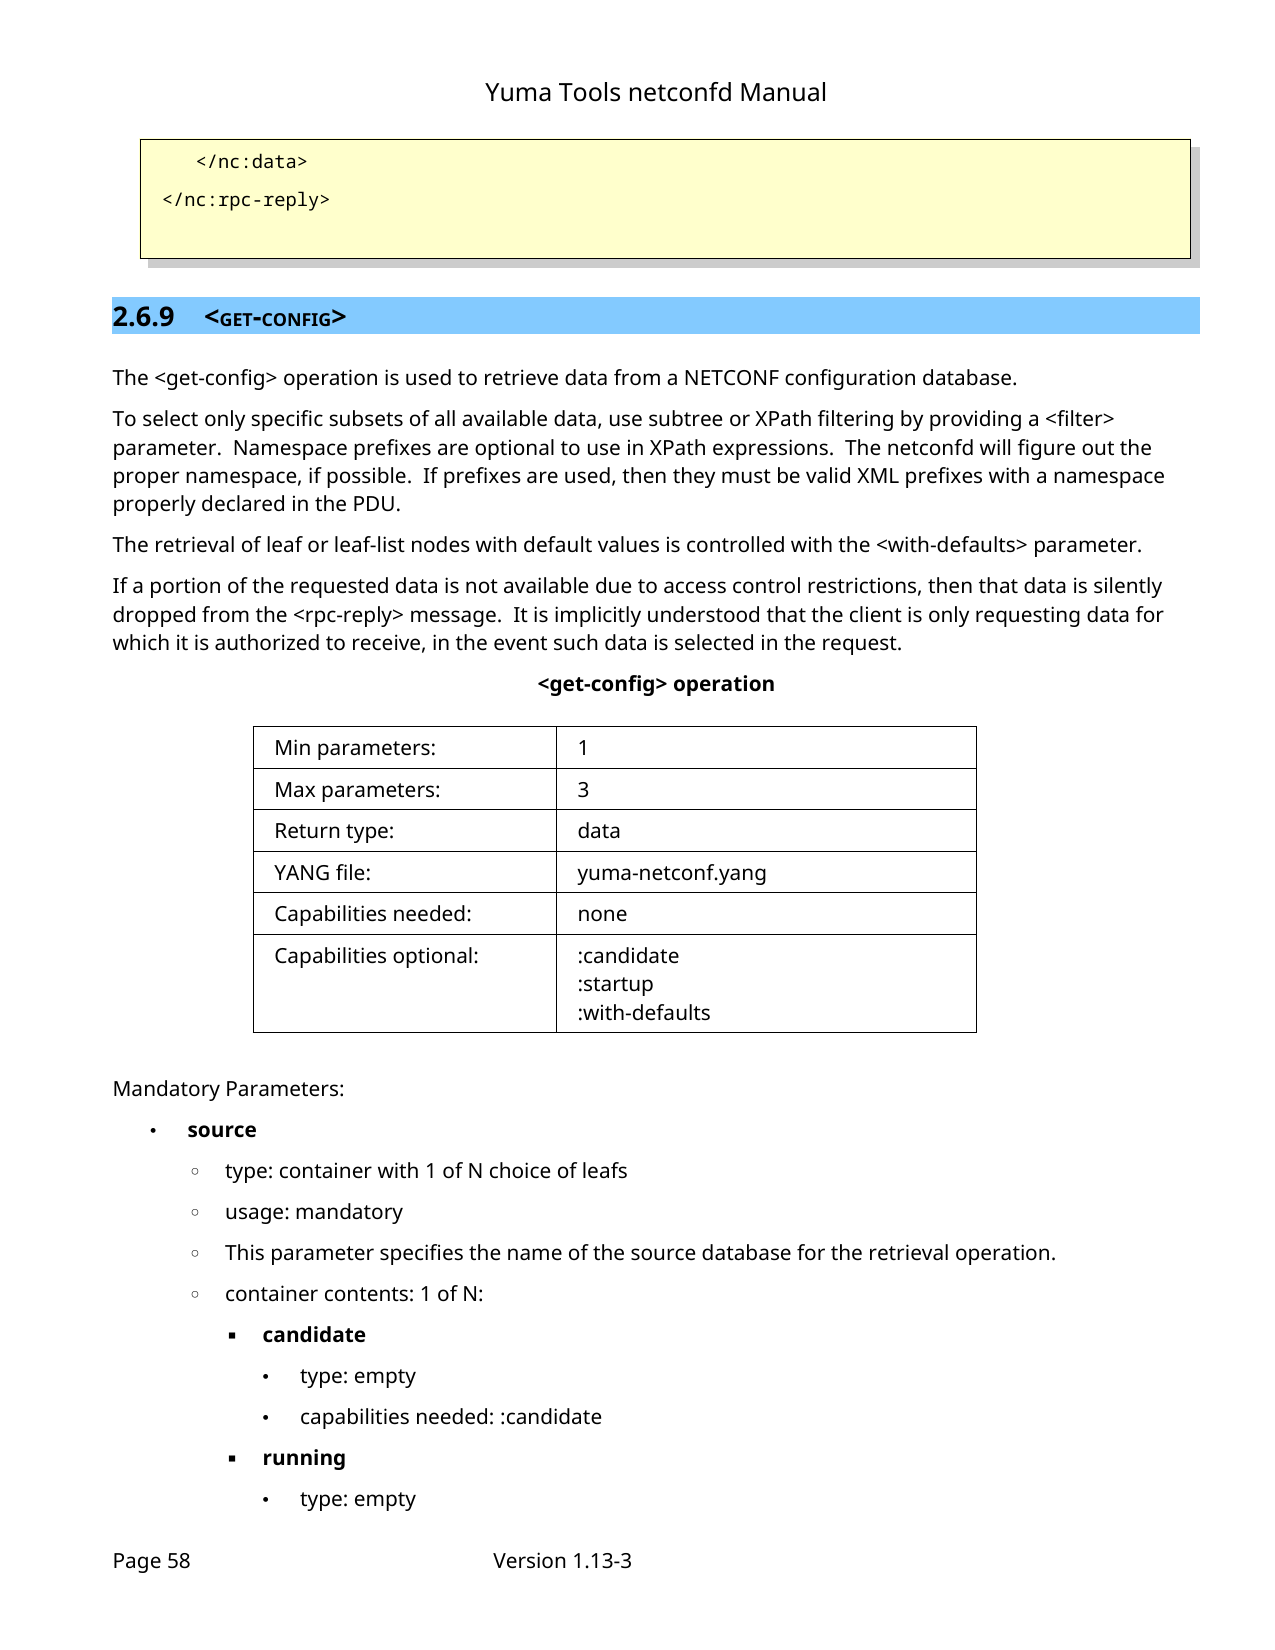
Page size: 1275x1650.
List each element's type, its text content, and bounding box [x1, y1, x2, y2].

list This parameter specifies the name of the source database for the retrieval operation. [187, 1238, 1200, 1266]
list container contents: 1 of N: [187, 1279, 1200, 1307]
list running [225, 1443, 1200, 1471]
text Mandatory Parameters: [112, 1074, 1200, 1103]
list type: container with 1 of N choice of leafs [187, 1156, 1200, 1184]
table_cell Max parameters: [254, 769, 556, 809]
text </nc:data> [141, 140, 1190, 174]
subtitle <get-config> [112, 297, 1200, 334]
table_cell YANG file: [254, 852, 556, 892]
table_cell Capabilities optional: [254, 935, 556, 1032]
list type: empty [262, 1361, 1200, 1389]
table_cell none [557, 893, 976, 934]
subtitle <get-config> operation [127, 669, 1185, 698]
table_cell :candidate :startup :with-defaults [557, 935, 976, 1032]
list usage: mandatory [187, 1197, 1200, 1226]
text To select only specific subsets of all available data, use subtree or XPath filtering by providing a <filter> parameter. Namespace prefixes are optional to use in XPath expressions. The netconfd will figure out the proper namespace, if possible. If prefixes are used, then they must be valid XML prefixes with a namespace properly declared in the PDU. [112, 404, 1200, 518]
text If a portion of the requested data is not available due to access control restrictions, then that data is silently dropped from the <rpc-reply> message. It is implicitly understood that the client is only requesting data for which it is authorized to receive, in the event such data is selected in the request. [112, 571, 1200, 657]
table_header Min parameters: [254, 727, 556, 768]
list candidate [225, 1320, 1200, 1348]
text </nc:rpc-reply> [141, 176, 1190, 212]
table_cell 3 [557, 769, 976, 809]
text The <get-config> operation is used to retrieve data from a NETCONF configuration database. [112, 363, 1200, 392]
table_header 1 [557, 727, 976, 768]
text The retrieval of leaf or leaf-list nodes with default values is controlled with the <with-defaults> parameter. [112, 530, 1200, 559]
table_cell Return type: [254, 810, 556, 851]
list capabilities needed: :candidate [262, 1402, 1200, 1430]
list source [150, 1115, 1200, 1144]
table_cell Capabilities needed: [254, 893, 556, 934]
table_cell data [557, 810, 976, 851]
table_cell yuma-netconf.yang [557, 852, 976, 892]
list type: empty [262, 1484, 1200, 1512]
